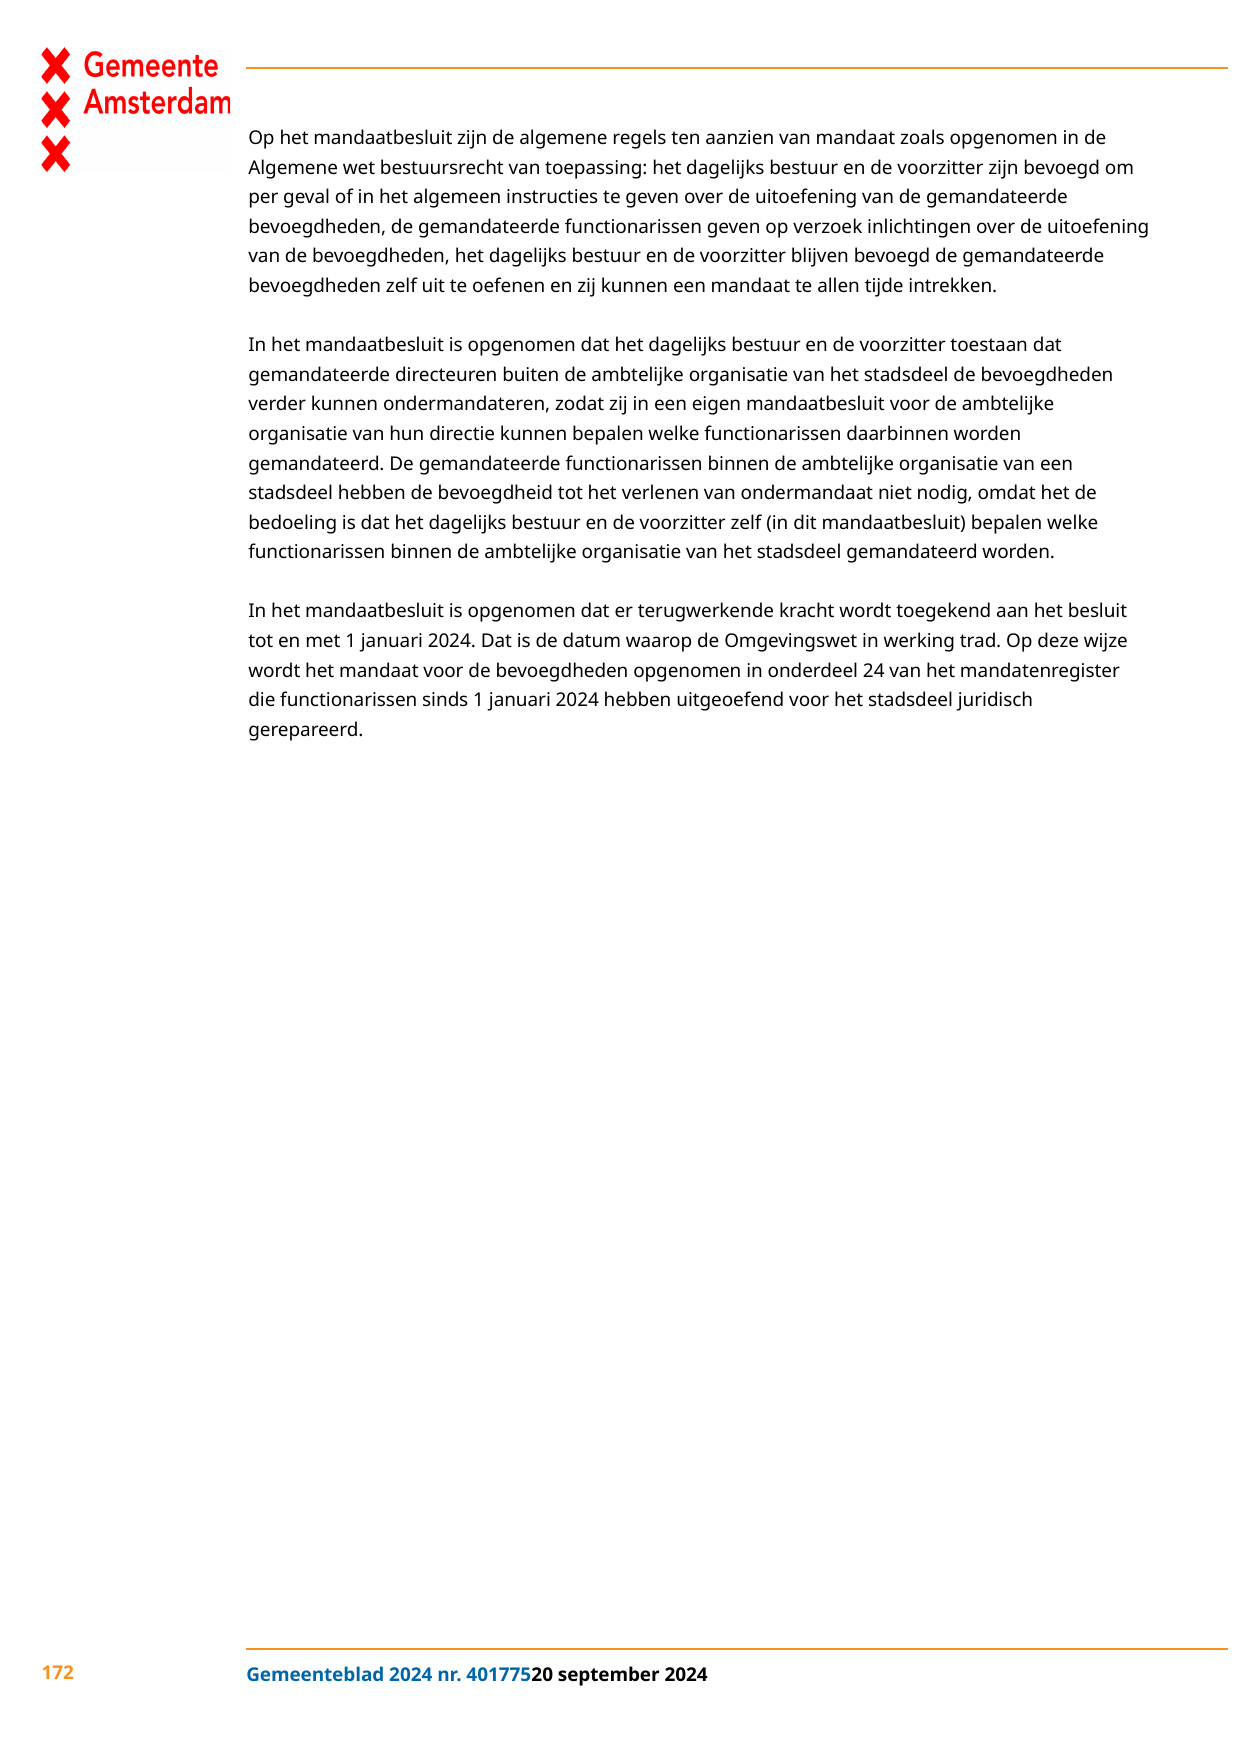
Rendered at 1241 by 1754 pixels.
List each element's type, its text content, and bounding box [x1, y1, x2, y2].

picture [41, 47, 231, 172]
text In het mandaatbesluit is opgenomen dat het dagelijks bestuur en de voorzitter toestaan dat gemandateerde directeuren buiten de ambtelijke organisatie van het stadsdeel de bevoegdheden verder kunnen ondermandateren, zodat zij in een eigen mandaatbesluit voor de ambtelijke organisatie van hun directie kunnen bepalen welke functionarissen daarbinnen worden gemandateerd. De gemandateerde functionarissen binnen de ambtelijke organisatie van een stadsdeel hebben de bevoegdheid tot het verlenen van ondermandaat niet nodig, omdat het de bedoeling is dat het dagelijks bestuur en de voorzitter zelf (in dit mandaatbesluit) bepalen welke functionarissen binnen de ambtelijke organisatie van het stadsdeel gemandateerd worden. [248, 331, 1152, 564]
text In het mandaatbesluit is opgenomen dat er terugwerkende kracht wordt toegekend aan het besluit tot en met 1 januari 2024. Dat is de datum waarop de Omgevingswet in werking trad. Op deze wijze wordt het mandaat voor de bevoegdheden opgenomen in onderdeel 24 van het mandatenregister die functionarissen sinds 1 januari 2024 hebben uitgeoefend voor het stadsdeel juridisch gerepareerd. [248, 598, 1152, 742]
text Op het mandaatbesluit zijn de algemene regels ten aanzien van mandaat zoals opgenomen in de Algemene wet bestuursrecht van toepassing: het dagelijks bestuur en de voorzitter zijn bevoegd om per geval of in het algemeen instructies te geven over de uitoefening van de gemandateerde bevoegdheden, de gemandateerde functionarissen geven op verzoek inlichtingen over de uitoefening van de bevoegdheden, het dagelijks bestuur en de voorzitter blijven bevoegd de gemandateerde bevoegdheden zelf uit te oefenen en zij kunnen een mandaat te allen tijde intrekken. [248, 124, 1152, 298]
